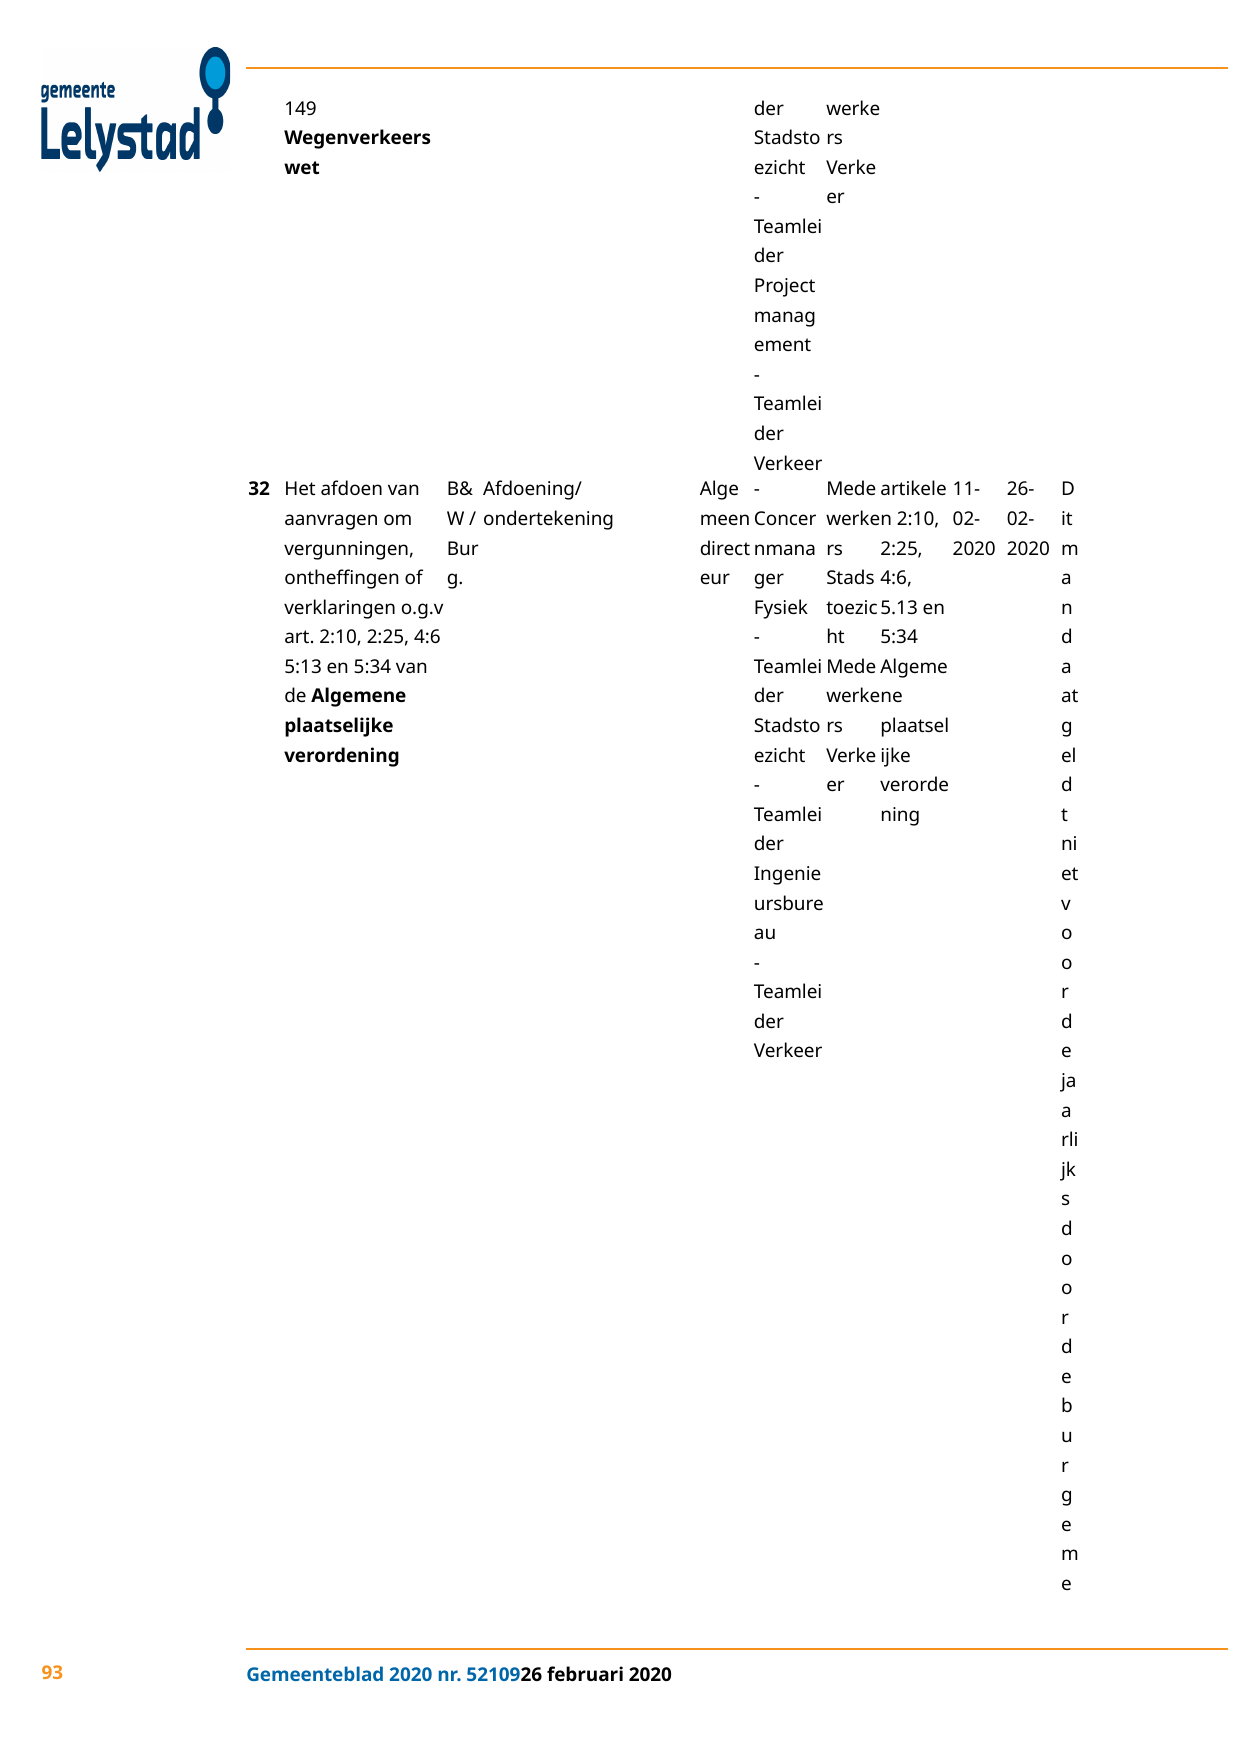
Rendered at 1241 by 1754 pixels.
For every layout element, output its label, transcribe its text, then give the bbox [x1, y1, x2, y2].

table_cell [483, 95, 699, 476]
table_cell [447, 95, 483, 476]
table_cell Medewerkers Stadstoezicht Medewerkers Verkeer [826, 476, 880, 1596]
table_cell Algemeen directeur [700, 476, 754, 1596]
table_cell artikelen 2:10, 2:25, 4:6, 5.13 en 5:34 Algemene plaatselijke verordening [880, 476, 952, 1596]
table_cell Het afdoen van aanvragen om vergunningen, ontheffingen of verklaringen o.g.v art. 2:10, 2:25, 4:6 5:13 en 5:34 van de Algemene plaatselijke verordening [284, 476, 447, 1596]
table_cell B&W / Burg. [447, 476, 483, 1596]
table_cell werkers Verkeer [826, 95, 880, 476]
table_cell [700, 95, 754, 476]
table_cell Afdoening/ondertekening [483, 476, 699, 1596]
table_cell [1061, 95, 1079, 476]
picture [41, 47, 231, 172]
table_cell [248, 95, 284, 476]
table_cell der Stadstoezicht - Teamleider Projectmanagement - Teamleider Verkeer [754, 95, 826, 476]
table_cell 149 Wegenverkeerswet [284, 95, 447, 476]
table_cell 26-02-2020 [1007, 476, 1061, 1596]
table_cell [880, 95, 952, 476]
table_cell 32 [248, 476, 284, 1596]
table_cell [1007, 95, 1061, 476]
table_cell Dit mandaat geldt niet voor de jaarlijks door de burgeme [1061, 476, 1079, 1596]
table_cell - Concernmanager Fysiek - Teamleider Stadstoezicht - Teamleider Ingenieursbureau - Teamleider Verkeer [754, 476, 826, 1596]
table_cell 11-02-2020 [953, 476, 1007, 1596]
table_cell [953, 95, 1007, 476]
